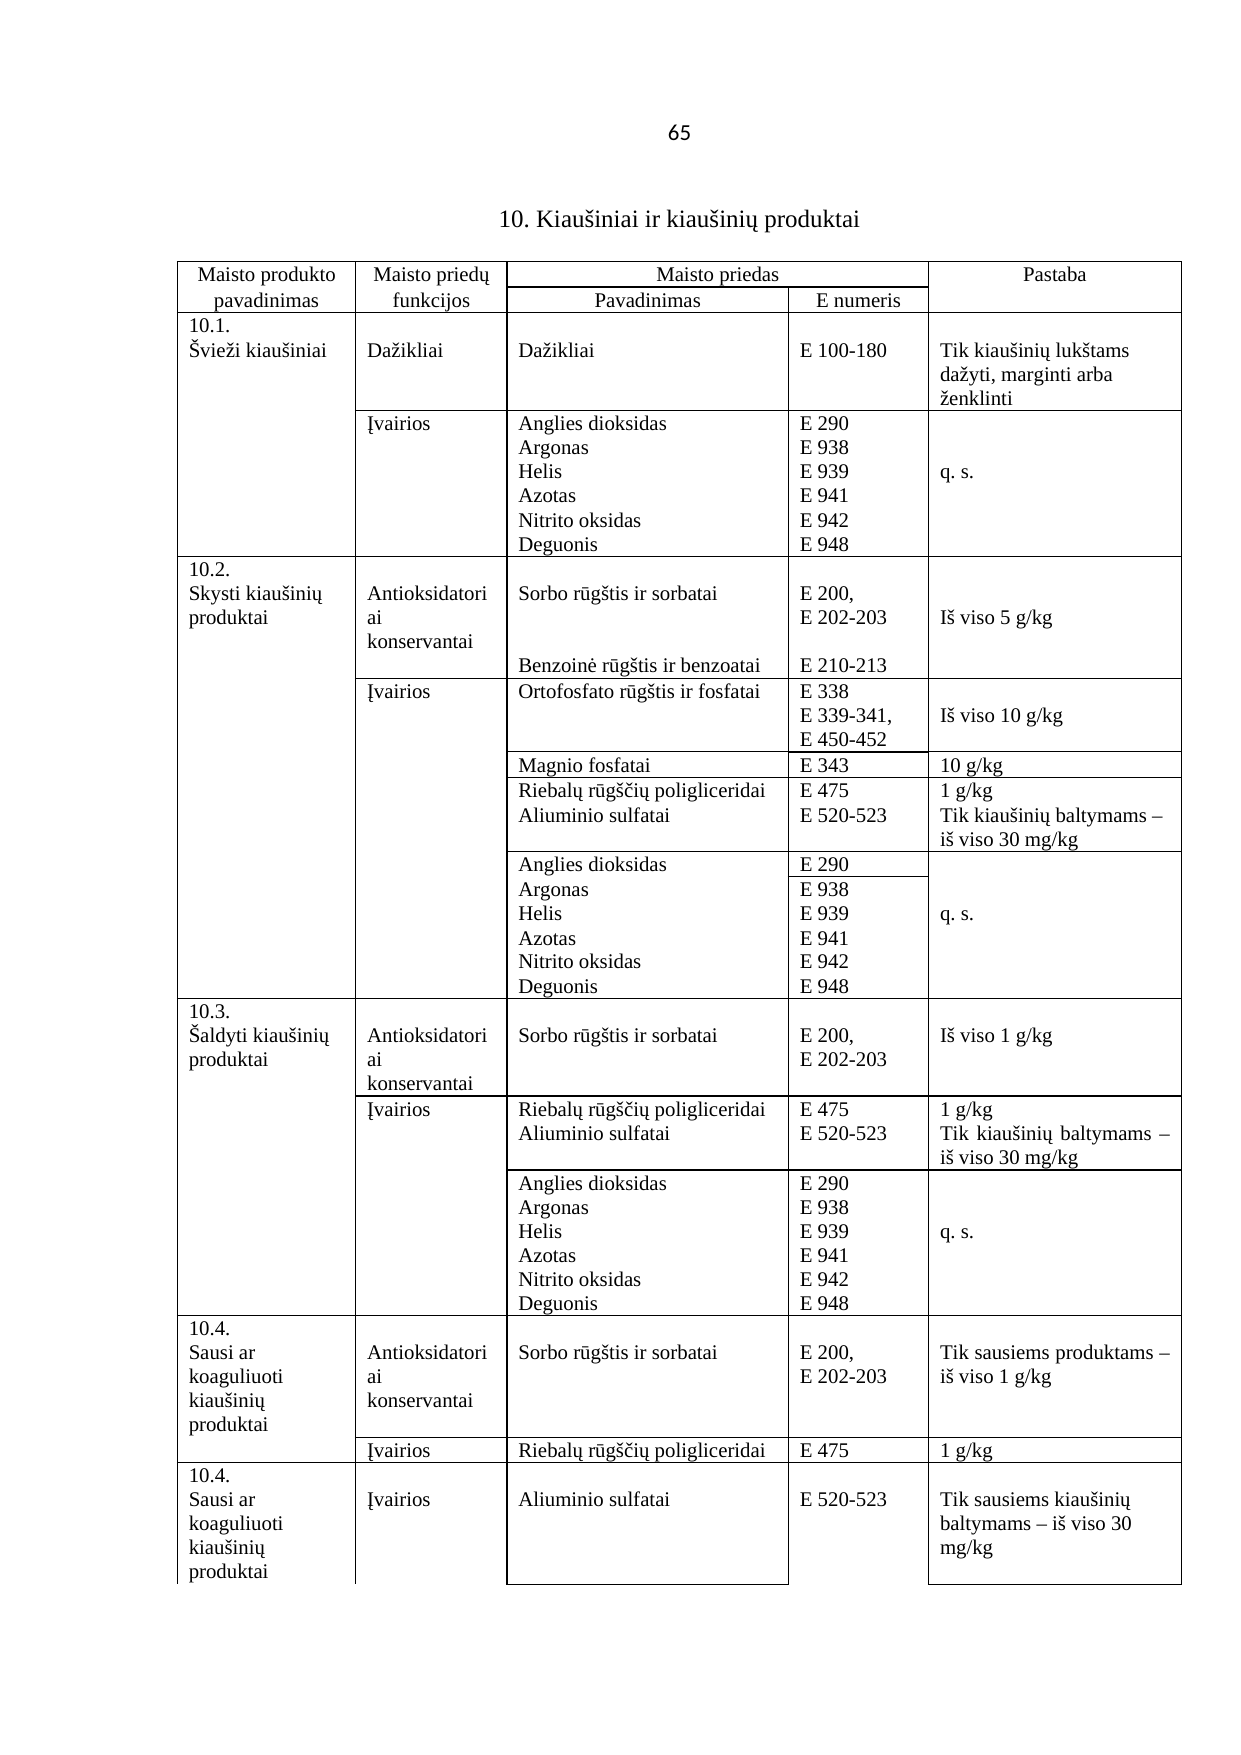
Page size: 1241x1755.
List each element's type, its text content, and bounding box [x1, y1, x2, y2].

table_cell [929, 852, 1181, 876]
table_header Maisto produkto [178, 262, 355, 286]
table_cell Dažikliai [508, 313, 788, 410]
table_cell [178, 508, 355, 532]
table_cell E 200, E 202-203 [789, 999, 928, 1095]
table_cell [178, 1243, 355, 1267]
table_cell E 290 [789, 1171, 928, 1195]
table_cell [178, 1169, 355, 1195]
table_cell Sorbo rūgštis ir sorbatai [508, 557, 788, 653]
table_header Maisto priedų [356, 262, 506, 286]
table_cell Deguonis [508, 532, 788, 556]
table_cell [178, 925, 355, 949]
table_cell Tik sausiems produktams – iš viso 1 g/kg [929, 1316, 1181, 1436]
table_cell E numeris [789, 288, 928, 312]
table_cell 10.4. Sausi ar koaguliuoti kiaušinių produktai [178, 1463, 355, 1583]
table_cell [356, 974, 506, 998]
table_cell Riebalų rūgščių poligliceridai [508, 778, 788, 802]
table_cell funkcijos [356, 286, 506, 312]
table_cell [356, 1243, 506, 1267]
table_cell Aliuminio sulfatai [508, 803, 788, 851]
table_cell [356, 1169, 506, 1195]
table_cell [356, 803, 506, 851]
table_cell E 520-523 [789, 1463, 928, 1583]
table_cell Argonas [508, 435, 788, 459]
table_cell Magnio fosfatai [508, 752, 788, 777]
table_cell Helis [508, 1219, 788, 1243]
table_cell [929, 1291, 1181, 1315]
table_cell Įvairios [356, 679, 506, 751]
table_cell Azotas [508, 925, 788, 949]
table_cell Įvairios [356, 1097, 506, 1121]
table_cell [178, 435, 355, 459]
table_cell Argonas [508, 876, 788, 901]
table_cell Anglies dioksidas [508, 852, 788, 876]
table_cell [178, 678, 355, 751]
table_cell E 520-523 [789, 1121, 928, 1169]
table_cell [356, 1219, 506, 1243]
table_cell [178, 1436, 355, 1462]
table_cell [356, 508, 506, 532]
table_cell Nitrito oksidas [508, 1267, 788, 1291]
table_cell 10.3. Šaldyti kiaušinių produktai [178, 999, 355, 1095]
table_cell Iš viso 5 g/kg [929, 557, 1181, 653]
table_cell Sorbo rūgštis ir sorbatai [508, 999, 788, 1095]
table_cell [356, 876, 506, 901]
table_cell E 941 [789, 1243, 928, 1267]
table_cell E 200, E 202-203 [789, 557, 928, 653]
table_cell E 343 [789, 753, 928, 777]
table_cell [178, 803, 355, 851]
table_cell [929, 484, 1181, 507]
table_cell E 948 [789, 974, 928, 998]
table_cell [356, 1291, 506, 1315]
table_header Pastaba [929, 262, 1181, 286]
table_cell Helis [508, 459, 788, 483]
table_cell [178, 751, 355, 777]
table_cell Deguonis [508, 974, 788, 998]
table_cell E 942 [789, 1267, 928, 1291]
table_cell Įvairios [356, 1438, 506, 1462]
table_cell [178, 950, 355, 973]
table_cell Nitrito oksidas [508, 950, 788, 973]
table_cell [356, 925, 506, 949]
table_cell Argonas [508, 1195, 788, 1219]
table_cell [929, 435, 1181, 459]
table_cell [929, 508, 1181, 532]
table_cell Iš viso 10 g/kg [929, 679, 1181, 751]
table_cell [178, 876, 355, 901]
table_cell E 942 [789, 950, 928, 973]
table_cell pavadinimas [178, 286, 355, 312]
table_cell E 520-523 [789, 803, 928, 851]
table_cell E 338 E 339-341, E 450-452 [789, 679, 928, 751]
table_cell 1 g/kg [929, 1438, 1181, 1462]
table_cell 10.4. Sausi ar koaguliuoti kiaušinių produktai [178, 1316, 355, 1436]
table_cell 1 g/kg [929, 1097, 1181, 1121]
table_cell Tik sausiems kiaušinių baltymams – iš viso 30 mg/kg [929, 1463, 1181, 1583]
table_cell Azotas [508, 1243, 788, 1267]
table_cell Antioksidatoriai konservantai [356, 999, 506, 1095]
table_cell [356, 532, 506, 556]
table_cell [356, 435, 506, 459]
table_cell [178, 777, 355, 802]
table_cell [929, 974, 1181, 998]
table_cell [356, 777, 506, 802]
table_cell E 948 [789, 532, 928, 556]
table_cell [929, 411, 1181, 435]
table_cell E 938 [789, 877, 928, 901]
table_cell [356, 950, 506, 973]
table_cell Riebalų rūgščių poligliceridai [508, 1097, 788, 1121]
table_cell [178, 1291, 355, 1315]
table_cell E 475 [789, 1097, 928, 1121]
table_cell 10.2. Skysti kiaušinių produktai [178, 557, 355, 653]
table_cell E 942 [789, 508, 928, 532]
table_cell [178, 654, 355, 677]
table_cell Azotas [508, 484, 788, 507]
table_cell [178, 901, 355, 925]
table_cell Sorbo rūgštis ir sorbatai [508, 1316, 788, 1436]
table_cell Įvairios [356, 411, 506, 435]
table_cell E 939 [789, 459, 928, 483]
table_cell Helis [508, 901, 788, 925]
table_cell [178, 974, 355, 998]
table_cell Pavadinimas [508, 288, 788, 312]
table_cell Antioksidatoriai konservantai [356, 557, 506, 653]
table_cell [356, 751, 506, 777]
table_cell [178, 484, 355, 507]
table_cell [929, 1267, 1181, 1291]
table_cell [178, 459, 355, 483]
table_cell 10 g/kg [929, 752, 1181, 777]
table_cell [178, 1121, 355, 1169]
table_cell Aliuminio sulfatai [508, 1463, 788, 1583]
table_cell E 100-180 [789, 313, 928, 410]
table_cell Tik kiaušinių baltymams – iš viso 30 mg/kg [929, 1121, 1181, 1169]
table_cell [178, 1219, 355, 1243]
table_cell E 290 [789, 411, 928, 435]
table_cell E 948 [789, 1291, 928, 1315]
table_cell [356, 459, 506, 483]
table_cell E 938 [789, 435, 928, 459]
table_header Maisto priedas [508, 262, 928, 286]
table_cell E 475 [789, 1438, 928, 1462]
table_cell E 475 [789, 778, 928, 802]
table_cell [929, 1195, 1181, 1219]
table_cell [178, 1195, 355, 1219]
table_cell E 941 [789, 925, 928, 949]
table_cell [929, 950, 1181, 973]
table_cell q. s. [929, 901, 1181, 925]
table_cell Įvairios [356, 1463, 506, 1583]
table_cell [929, 286, 1181, 312]
table_cell E 938 [789, 1195, 928, 1219]
table_cell [356, 851, 506, 876]
table_cell [178, 410, 355, 435]
table_cell 1 g/kg [929, 778, 1181, 802]
table_cell Nitrito oksidas [508, 508, 788, 532]
table_cell E 210-213 [789, 654, 928, 677]
table_cell E 941 [789, 484, 928, 507]
table_cell [929, 925, 1181, 949]
table_cell [929, 1243, 1181, 1267]
table_cell Aliuminio sulfatai [508, 1121, 788, 1169]
table_cell Deguonis [508, 1291, 788, 1315]
table_cell E 200, E 202-203 [789, 1316, 928, 1436]
table_cell [356, 1195, 506, 1219]
table_cell Antioksidatoriai konservantai [356, 1316, 506, 1436]
table_cell q. s. [929, 459, 1181, 483]
table_cell E 939 [789, 1219, 928, 1243]
table_cell [178, 1267, 355, 1291]
table_cell [929, 876, 1181, 901]
table_cell [356, 901, 506, 925]
table_cell [356, 1121, 506, 1169]
text 10. Kiaušiniai ir kiaušinių produktai [177, 204, 1181, 232]
table_cell [178, 851, 355, 876]
table_cell [929, 532, 1181, 556]
table_cell Tik kiaušinių lukštams dažyti, marginti arba ženklinti [929, 313, 1181, 410]
table_cell Iš viso 1 g/kg [929, 999, 1181, 1095]
table_cell Ortofosfato rūgštis ir fosfatai [508, 679, 788, 751]
table_cell [178, 1095, 355, 1121]
table_cell Tik kiaušinių baltymams – iš viso 30 mg/kg [929, 803, 1181, 851]
table_cell q. s. [929, 1219, 1181, 1243]
table_cell Riebalų rūgščių poligliceridai [508, 1438, 788, 1462]
table_cell [178, 532, 355, 556]
table_cell [356, 484, 506, 507]
table_cell [356, 654, 506, 677]
table_cell [929, 1171, 1181, 1195]
table_cell 10.1. Švieži kiaušiniai [178, 313, 355, 410]
table_cell Benzoinė rūgštis ir benzoatai [508, 654, 788, 677]
table_cell Dažikliai [356, 313, 506, 410]
table_cell [929, 654, 1181, 677]
table_cell E 939 [789, 901, 928, 925]
table_cell E 290 [789, 852, 928, 876]
table_cell [356, 1267, 506, 1291]
table_cell Anglies dioksidas [508, 411, 788, 435]
table_cell Anglies dioksidas [508, 1171, 788, 1195]
